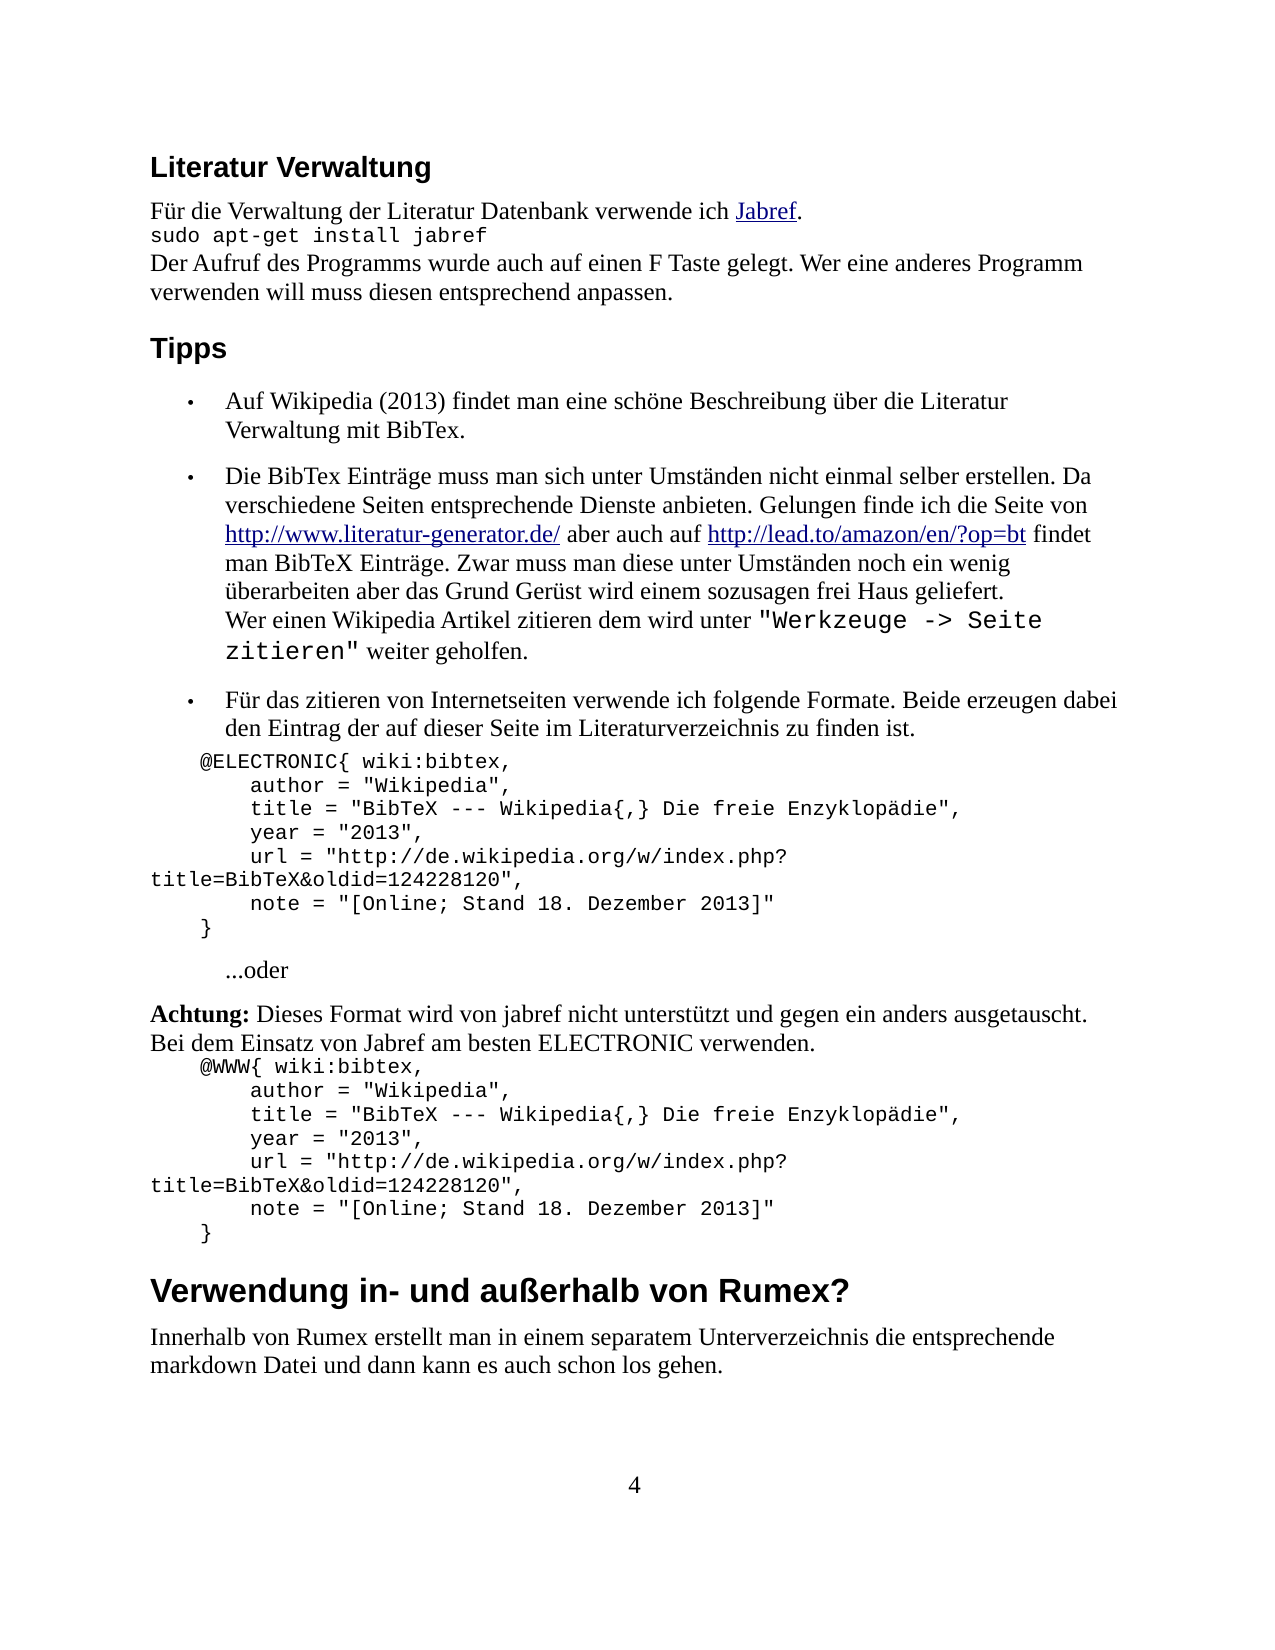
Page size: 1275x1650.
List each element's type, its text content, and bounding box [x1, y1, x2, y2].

text Achtung: Dieses Format wird von jabref nicht unterstützt und gegen ein anders ausgetauscht. Bei dem Einsatz von Jabref am besten ELECTRONIC verwenden. [150, 999, 1125, 1057]
subtitle Verwendung in- und außerhalb von Rumex? [150, 1271, 1125, 1309]
subtitle Tipps [150, 331, 1125, 364]
text note = "[Online; Stand 18. Dezember 2013]" [150, 893, 1125, 917]
subtitle Literatur Verwaltung [150, 150, 1125, 183]
text Innerhalb von Rumex erstellt man in einem separatem Unterverzeichnis die entsprechende markdown Datei und dann kann es auch schon los gehen. [150, 1322, 1125, 1379]
text } [150, 1222, 1125, 1246]
text year = "2013", [150, 1127, 1125, 1151]
text } [150, 917, 1125, 940]
text note = "[Online; Stand 18. Dezember 2013]" [150, 1198, 1125, 1222]
text @WWW{ wiki:bibtex, [150, 1057, 1125, 1080]
list Auf Wikipedia (2013) findet man eine schöne Beschreibung über die Literatur Verwaltung mit BibTex. [187, 386, 1125, 443]
text year = "2013", [150, 822, 1125, 846]
text title = "BibTeX --- Wikipedia{,} Die freie Enzyklopädie", [150, 798, 1125, 822]
list Die BibTex Einträge muss man sich unter Umständen nicht einmal selber erstellen. Da verschiedene Seiten entsprechende Dienste anbieten. Gelungen finde ich die Seite von http://www.literatur-generator.de/ aber auch auf http://lead.to/amazon/en/?op=bt findet man BibTeX Einträge. Zwar muss man diese unter Umständen noch ein wenig überarbeiten aber das Grund Gerüst wird einem sozusagen frei Haus geliefert. Wer einen Wikipedia Artikel zitieren dem wird unter "Werkzeuge -> Seite zitieren" weiter geholfen. [187, 461, 1125, 667]
text Der Aufruf des Programms wurde auch auf einen F Taste gelegt. Wer eine anderes Programm verwenden will muss diesen entsprechend anpassen. [150, 248, 1125, 306]
text Für die Verwaltung der Literatur Datenbank verwende ich Jabref. [150, 196, 1125, 225]
text title = "BibTeX --- Wikipedia{,} Die freie Enzyklopädie", [150, 1104, 1125, 1127]
text author = "Wikipedia", [150, 1080, 1125, 1104]
text url = "http://de.wikipedia.org/w/index.php?title=BibTeX&oldid=124228120", [150, 846, 1125, 893]
text ...oder [225, 955, 1125, 984]
list Für das zitieren von Internetseiten verwende ich folgende Formate. Beide erzeugen dabei den Eintrag der auf dieser Seite im Literaturverzeichnis zu finden ist. [187, 685, 1125, 742]
text url = "http://de.wikipedia.org/w/index.php?title=BibTeX&oldid=124228120", [150, 1151, 1125, 1198]
text sudo apt-get install jabref [150, 225, 1125, 248]
text @ELECTRONIC{ wiki:bibtex, [150, 751, 1125, 775]
text author = "Wikipedia", [150, 775, 1125, 798]
